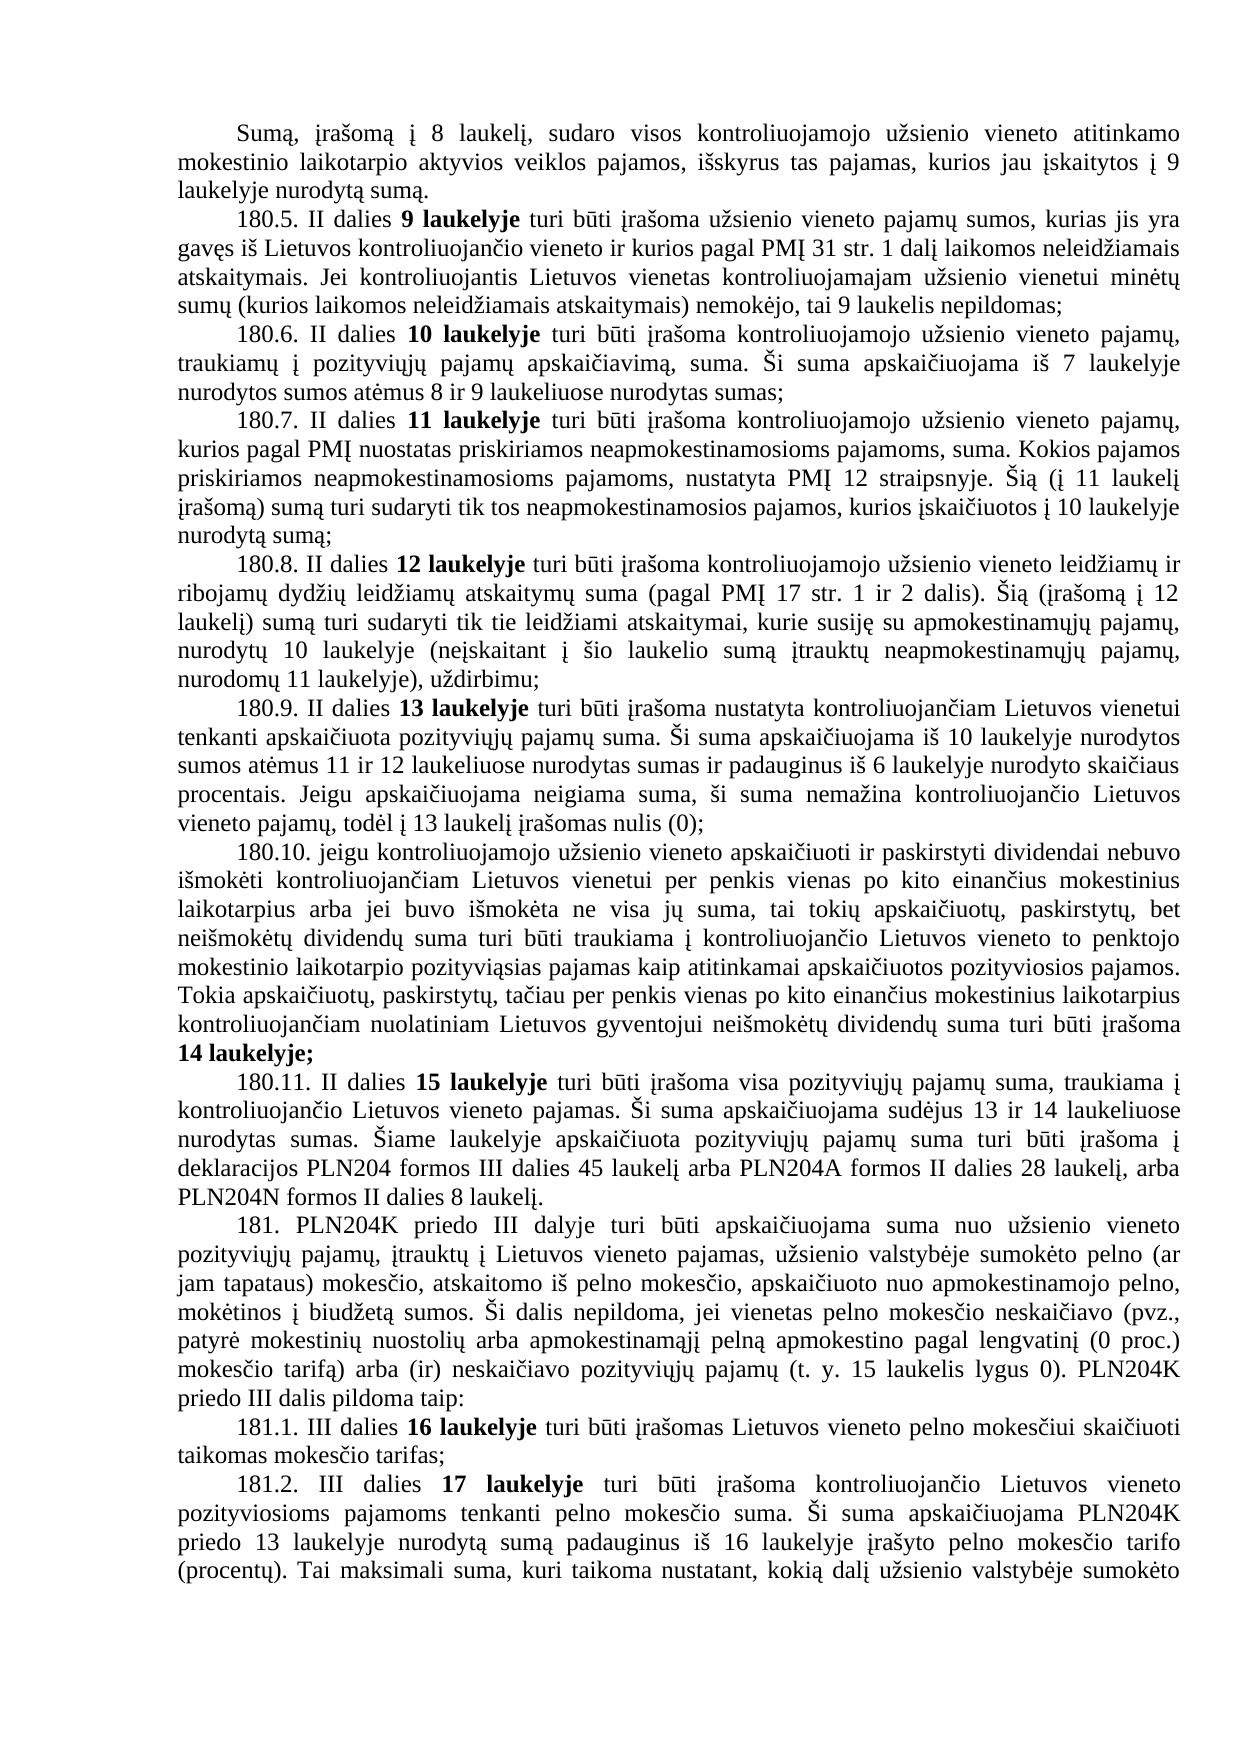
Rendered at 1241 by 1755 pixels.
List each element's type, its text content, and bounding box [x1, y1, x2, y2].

text Sumą, įrašomą į 8 laukelį, sudaro visos kontroliuojamojo užsienio vieneto atitinkamo mokestinio laikotarpio aktyvios veiklos pajamos, išskyrus tas pajamas, kurios jau įskaitytos į 9 laukelyje nurodytą sumą. [177, 118, 1181, 204]
text 181. PLN204K priedo III dalyje turi būti apskaičiuojama suma nuo užsienio vieneto pozityviųjų pajamų, įtrauktų į Lietuvos vieneto pajamas, užsienio valstybėje sumokėto pelno (ar jam tapataus) mokesčio, atskaitomo iš pelno mokesčio, apskaičiuoto nuo apmokestinamojo pelno, mokėtinos į biudžetą sumos. Ši dalis nepildoma, jei vienetas pelno mokesčio neskaičiavo (pvz., patyrė mokestinių nuostolių arba apmokestinamąjį pelną apmokestino pagal lengvatinį (0 proc.) mokesčio tarifą) arba (ir) neskaičiavo pozityviųjų pajamų (t. y. 15 laukelis lygus 0). PLN204K priedo III dalis pildoma taip: [177, 1211, 1181, 1412]
text 180.11. II dalies 15 laukelyje turi būti įrašoma visa pozityviųjų pajamų suma, traukiama į kontroliuojančio Lietuvos vieneto pajamas. Ši suma apskaičiuojama sudėjus 13 ir 14 laukeliuose nurodytas sumas. Šiame laukelyje apskaičiuota pozityviųjų pajamų suma turi būti įrašoma į deklaracijos PLN204 formos III dalies 45 laukelį arba PLN204A formos II dalies 28 laukelį, arba PLN204N formos II dalies 8 laukelį. [177, 1067, 1181, 1211]
text 181.1. III dalies 16 laukelyje turi būti įrašomas Lietuvos vieneto pelno mokesčiui skaičiuoti taikomas mokesčio tarifas; [177, 1412, 1181, 1469]
text 181.2. III dalies 17 laukelyje turi būti įrašoma kontroliuojančio Lietuvos vieneto pozityviosioms pajamoms tenkanti pelno mokesčio suma. Ši suma apskaičiuojama PLN204K priedo 13 laukelyje nurodytą sumą padauginus iš 16 laukelyje įrašyto pelno mokesčio tarifo (procentų). Tai maksimali suma, kuri taikoma nustatant, kokią dalį užsienio valstybėje sumokėto [177, 1469, 1181, 1584]
text 180.5. II dalies 9 laukelyje turi būti įrašoma užsienio vieneto pajamų sumos, kurias jis yra gavęs iš Lietuvos kontroliuojančio vieneto ir kurios pagal PMĮ 31 str. 1 dalį laikomos neleidžiamais atskaitymais. Jei kontroliuojantis Lietuvos vienetas kontroliuojamajam užsienio vienetui minėtų sumų (kurios laikomos neleidžiamais atskaitymais) nemokėjo, tai 9 laukelis nepildomas; [177, 204, 1181, 319]
text 180.9. II dalies 13 laukelyje turi būti įrašoma nustatyta kontroliuojančiam Lietuvos vienetui tenkanti apskaičiuota pozityviųjų pajamų suma. Ši suma apskaičiuojama iš 10 laukelyje nurodytos sumos atėmus 11 ir 12 laukeliuose nurodytas sumas ir padauginus iš 6 laukelyje nurodyto skaičiaus procentais. Jeigu apskaičiuojama neigiama suma, ši suma nemažina kontroliuojančio Lietuvos vieneto pajamų, todėl į 13 laukelį įrašomas nulis (0); [177, 693, 1181, 837]
text 180.8. II dalies 12 laukelyje turi būti įrašoma kontroliuojamojo užsienio vieneto leidžiamų ir ribojamų dydžių leidžiamų atskaitymų suma (pagal PMĮ 17 str. 1 ir 2 dalis). Šią (įrašomą į 12 laukelį) sumą turi sudaryti tik tie leidžiami atskaitymai, kurie susiję su apmokestinamųjų pajamų, nurodytų 10 laukelyje (neįskaitant į šio laukelio sumą įtrauktų neapmokestinamųjų pajamų, nurodomų 11 laukelyje), uždirbimu; [177, 549, 1181, 693]
text 180.7. II dalies 11 laukelyje turi būti įrašoma kontroliuojamojo užsienio vieneto pajamų, kurios pagal PMĮ nuostatas priskiriamos neapmokestinamosioms pajamoms, suma. Kokios pajamos priskiriamos neapmokestinamosioms pajamoms, nustatyta PMĮ 12 straipsnyje. Šią (į 11 laukelį įrašomą) sumą turi sudaryti tik tos neapmokestinamosios pajamos, kurios įskaičiuotos į 10 laukelyje nurodytą sumą; [177, 406, 1181, 549]
text 180.6. II dalies 10 laukelyje turi būti įrašoma kontroliuojamojo užsienio vieneto pajamų, traukiamų į pozityviųjų pajamų apskaičiavimą, suma. Ši suma apskaičiuojama iš 7 laukelyje nurodytos sumos atėmus 8 ir 9 laukeliuose nurodytas sumas; [177, 319, 1181, 406]
text 180.10. jeigu kontroliuojamojo užsienio vieneto apskaičiuoti ir paskirstyti dividendai nebuvo išmokėti kontroliuojančiam Lietuvos vienetui per penkis vienas po kito einančius mokestinius laikotarpius arba jei buvo išmokėta ne visa jų suma, tai tokių apskaičiuotų, paskirstytų, bet neišmokėtų dividendų suma turi būti traukiama į kontroliuojančio Lietuvos vieneto to penktojo mokestinio laikotarpio pozityviąsias pajamas kaip atitinkamai apskaičiuotos pozityviosios pajamos. Tokia apskaičiuotų, paskirstytų, tačiau per penkis vienas po kito einančius mokestinius laikotarpius kontroliuojančiam nuolatiniam Lietuvos gyventojui neišmokėtų dividendų suma turi būti įrašoma 14 laukelyje; [177, 837, 1181, 1067]
